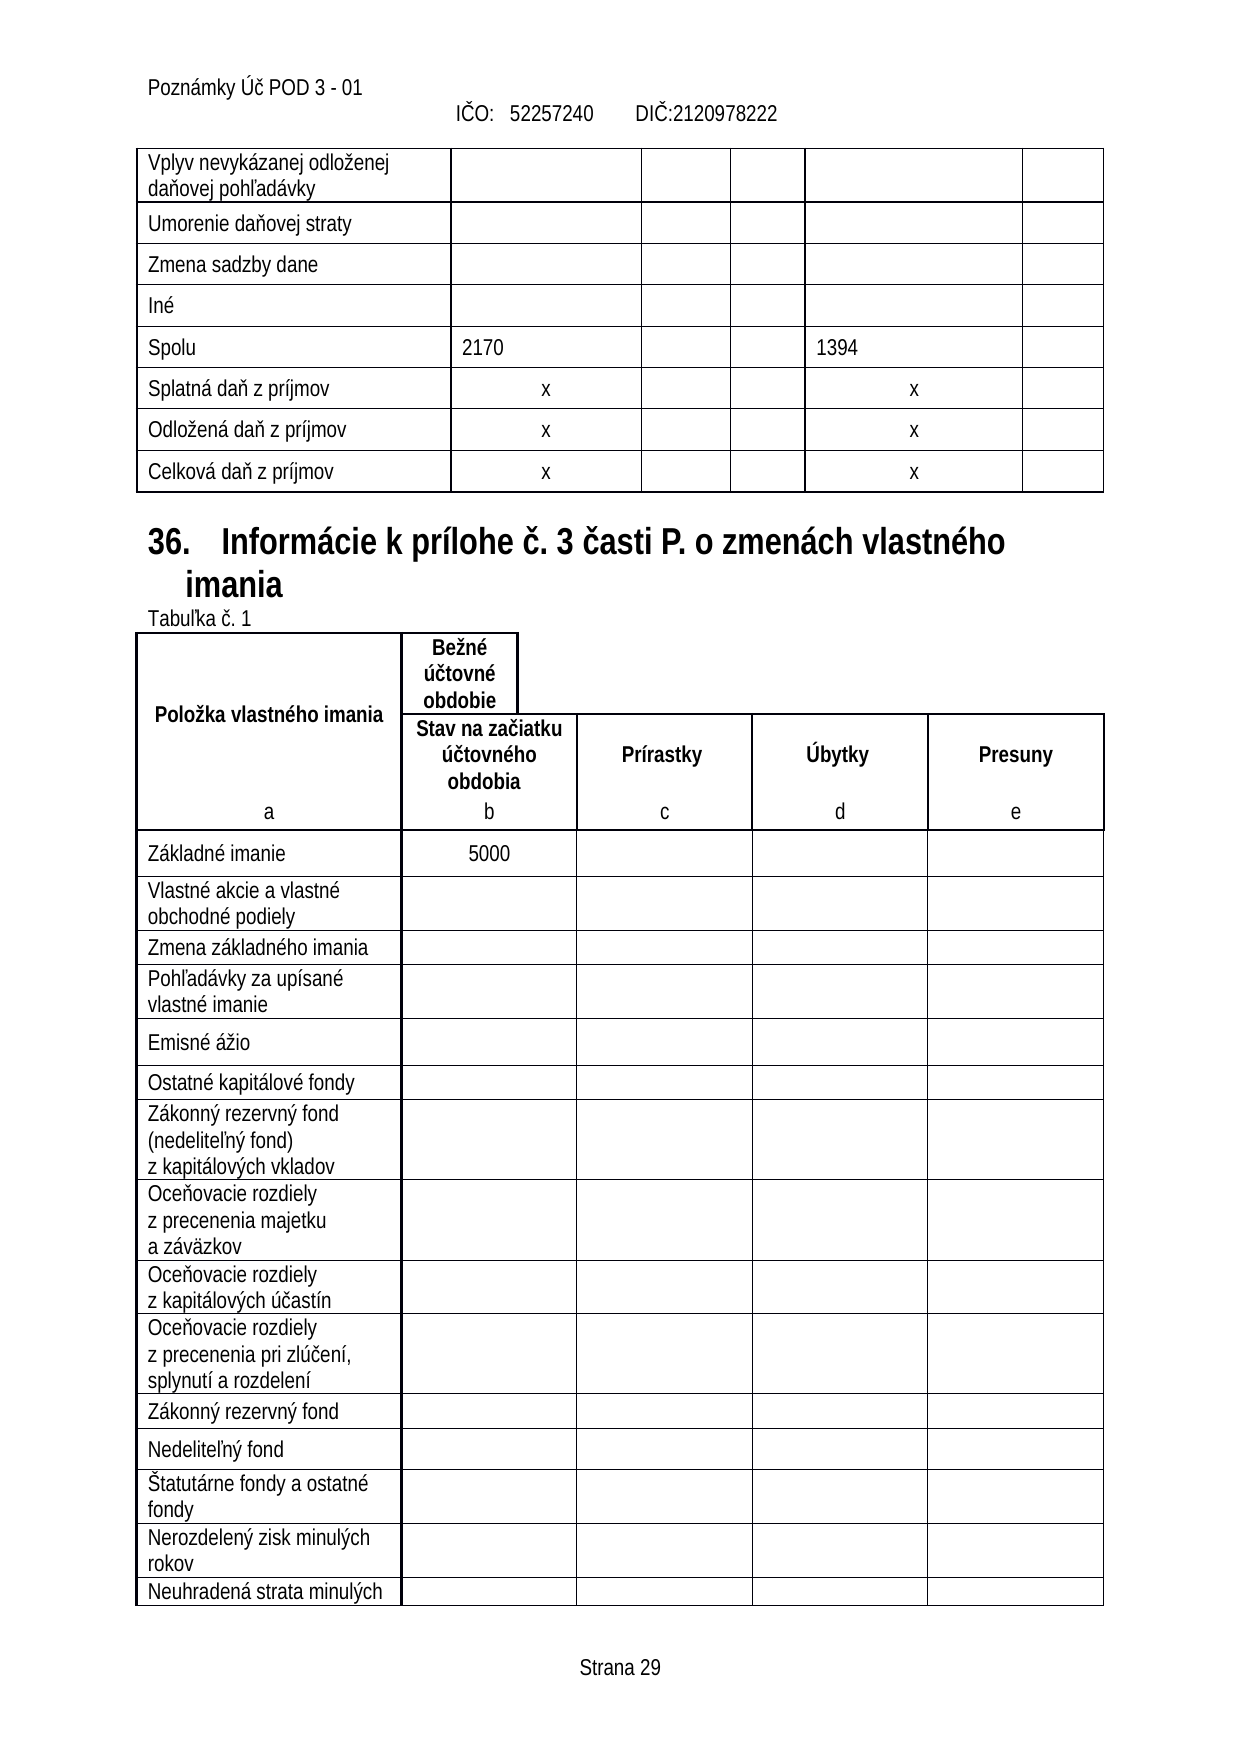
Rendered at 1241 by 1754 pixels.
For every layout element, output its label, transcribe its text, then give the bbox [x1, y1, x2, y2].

table_cell Nedeliteľný fond [138, 1429, 400, 1469]
table_cell [928, 1261, 1103, 1313]
text Tabuľka č. 1 [148, 605, 1092, 632]
table_cell [452, 203, 641, 243]
table_cell [753, 965, 927, 1018]
table_cell [753, 1394, 927, 1428]
table_cell [577, 1066, 752, 1099]
table_cell [642, 368, 730, 408]
table_cell [577, 1578, 752, 1605]
table_cell [452, 149, 641, 201]
table_cell Vplyv nevykázanej odloženej daňovej pohľadávky [138, 149, 450, 201]
table_cell [928, 1019, 1103, 1065]
table_cell [577, 877, 752, 929]
table_cell [928, 1180, 1103, 1259]
table_cell [1023, 203, 1103, 243]
table_cell Spolu [138, 327, 450, 367]
table_cell Splatná daň z príjmov [138, 368, 450, 408]
table_cell e [929, 794, 1103, 828]
table_header Položka vlastného imania [138, 634, 400, 794]
table_cell [753, 1578, 927, 1605]
table_cell [403, 877, 576, 929]
table_cell x [452, 409, 641, 449]
table_cell [731, 149, 804, 201]
table_cell [403, 1180, 576, 1259]
table_cell [753, 831, 927, 876]
table_cell [642, 451, 730, 491]
table_cell [403, 1261, 576, 1313]
table_cell [642, 285, 730, 326]
table_cell [753, 1429, 927, 1469]
table_cell [577, 1429, 752, 1469]
table_cell [403, 965, 576, 1018]
table_cell [577, 1394, 752, 1428]
table_cell [753, 1524, 927, 1577]
table_cell Základné imanie [138, 831, 400, 876]
table_cell [577, 1470, 752, 1523]
table_cell Odložená daň z príjmov [138, 409, 450, 449]
table_cell Emisné ážio [138, 1019, 400, 1065]
table_cell [753, 877, 927, 929]
table_cell [577, 965, 752, 1018]
table_cell [403, 1394, 576, 1428]
table_cell Štatutárne fondy a ostatné fondy [138, 1470, 400, 1523]
table_cell [753, 1261, 927, 1313]
table_cell [731, 244, 804, 284]
table_cell [731, 327, 804, 367]
table_cell [731, 285, 804, 326]
table_cell Oceňovacie rozdiely z precenenia majetku a záväzkov [138, 1180, 400, 1259]
table_cell [403, 1578, 576, 1605]
table_cell [928, 931, 1103, 964]
table_cell 5000 [403, 831, 576, 876]
table_cell [753, 1066, 927, 1099]
table_cell x [452, 451, 641, 491]
table_cell 2170 [452, 327, 641, 367]
table_cell c [578, 794, 751, 828]
table_cell [403, 1429, 576, 1469]
table_cell x [806, 368, 1022, 408]
table_cell [403, 1019, 576, 1065]
table_cell [731, 203, 804, 243]
table_cell Celková daň z príjmov [138, 451, 450, 491]
table_cell [403, 1470, 576, 1523]
table_cell [928, 1429, 1103, 1469]
table_cell [806, 244, 1022, 284]
table_cell [577, 1524, 752, 1577]
table_cell Neuhradená strata minulých [138, 1578, 400, 1605]
table_cell [731, 368, 804, 408]
table_cell [928, 1524, 1103, 1577]
table_cell Ostatné kapitálové fondy [138, 1066, 400, 1099]
table_cell Prírastky [578, 715, 751, 794]
table_cell [1023, 368, 1103, 408]
table_cell [1023, 285, 1103, 326]
table_cell [928, 1578, 1103, 1605]
table_cell [928, 831, 1103, 876]
table_cell [642, 409, 730, 449]
table_cell [577, 1019, 752, 1065]
table_cell [642, 203, 730, 243]
title Informácie k prílohe č. 3 časti P. o zmenách vlastného imania [148, 519, 1092, 605]
table_cell [753, 1470, 927, 1523]
table_cell [1023, 409, 1103, 449]
table_cell d [753, 794, 927, 828]
table_cell Zmena sadzby dane [138, 244, 450, 284]
table_header Bežné účtovné obdobie [403, 634, 516, 713]
table_cell [642, 149, 730, 201]
table_cell Stav na začiatku účtovného obdobia [403, 715, 576, 794]
table_cell b [403, 794, 576, 828]
table_cell [577, 1314, 752, 1393]
table_cell [753, 1100, 927, 1179]
table_cell [452, 244, 641, 284]
table_cell [731, 451, 804, 491]
table_cell x [806, 451, 1022, 491]
table_cell Zákonný rezervný fond (nedeliteľný fond) z kapitálových vkladov [138, 1100, 400, 1179]
table_cell 1394 [806, 327, 1022, 367]
table_cell [928, 1100, 1103, 1179]
table_cell [928, 1394, 1103, 1428]
table_cell Pohľadávky za upísané vlastné imanie [138, 965, 400, 1018]
table_cell Nerozdelený zisk minulých rokov [138, 1524, 400, 1577]
table_cell Iné [138, 285, 450, 326]
table_header [519, 632, 1104, 713]
table_cell Úbytky [753, 715, 927, 794]
table_cell [753, 1314, 927, 1393]
table_cell Umorenie daňovej straty [138, 203, 450, 243]
table_cell [577, 931, 752, 964]
table_cell [806, 203, 1022, 243]
table_cell [577, 1261, 752, 1313]
table_cell a [138, 794, 400, 828]
table_cell [642, 327, 730, 367]
table_cell Vlastné akcie a vlastné obchodné podiely [138, 877, 400, 929]
table_cell [403, 1066, 576, 1099]
table_cell [403, 1100, 576, 1179]
table_cell x [806, 409, 1022, 449]
table_cell [928, 1066, 1103, 1099]
table_cell [403, 1524, 576, 1577]
table_cell [928, 877, 1103, 929]
table_cell [928, 1470, 1103, 1523]
table_cell [753, 1019, 927, 1065]
table_cell [577, 1100, 752, 1179]
table_cell [806, 285, 1022, 326]
table_cell Oceňovacie rozdiely z kapitálových účastín [138, 1261, 400, 1313]
table_cell Oceňovacie rozdiely z precenenia pri zlúčení, splynutí a rozdelení [138, 1314, 400, 1393]
table_cell [731, 409, 804, 449]
table_cell Zmena základného imania [138, 931, 400, 964]
table_cell Zákonný rezervný fond [138, 1394, 400, 1428]
table_cell [1023, 149, 1103, 201]
table_cell [577, 1180, 752, 1259]
table_cell [1023, 244, 1103, 284]
table_cell [753, 1180, 927, 1259]
table_cell [403, 931, 576, 964]
table_cell [753, 931, 927, 964]
table_cell [452, 285, 641, 326]
table_cell [928, 965, 1103, 1018]
table_cell [642, 244, 730, 284]
table_cell [1023, 451, 1103, 491]
table_cell [577, 831, 752, 876]
table_cell x [452, 368, 641, 408]
table_cell Presuny [929, 715, 1103, 794]
table_cell [928, 1314, 1103, 1393]
table_cell [806, 149, 1022, 201]
table_cell [403, 1314, 576, 1393]
table_cell [1023, 327, 1103, 367]
